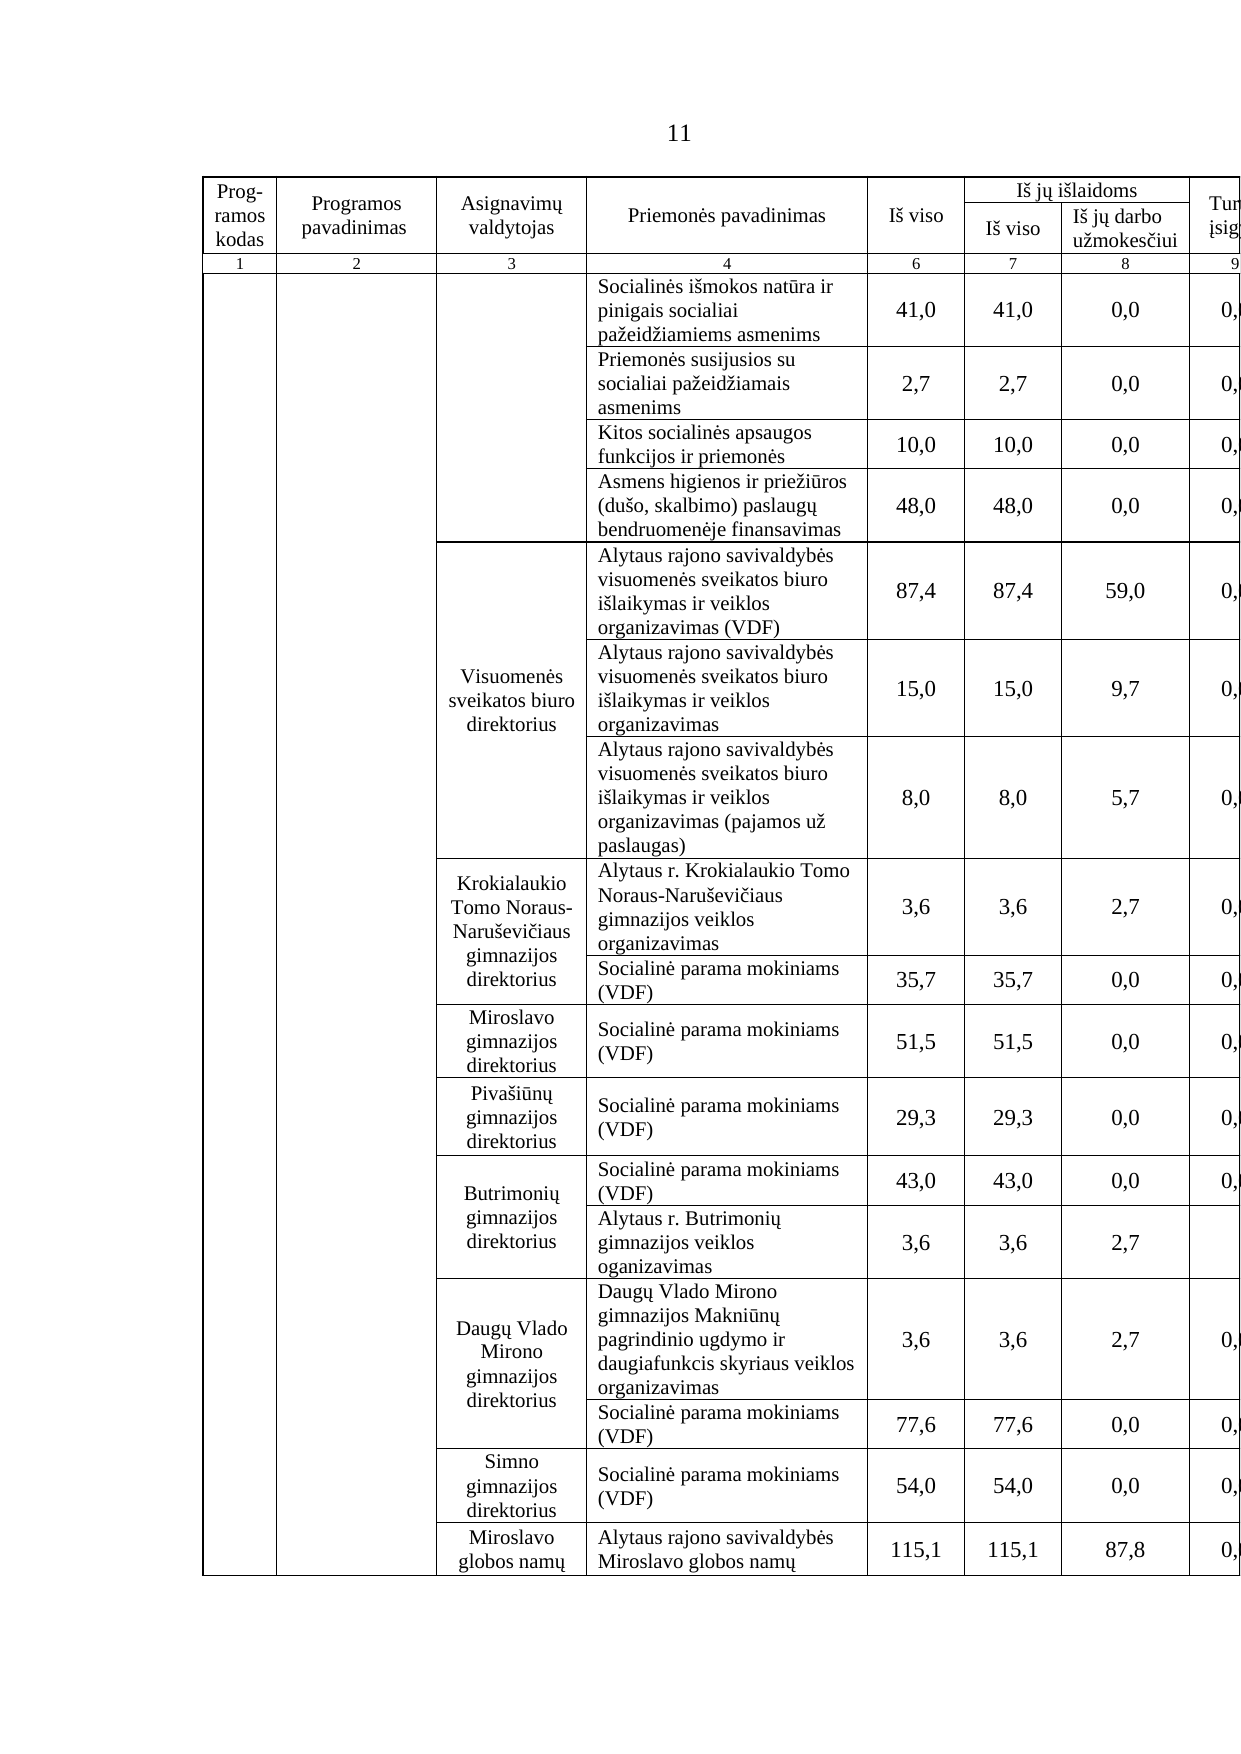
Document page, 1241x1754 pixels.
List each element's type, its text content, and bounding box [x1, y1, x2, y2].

table_cell [277, 274, 436, 1575]
table_cell Miroslavo gimnazijos direktorius [437, 1005, 586, 1077]
table_cell 35,7 [868, 956, 964, 1004]
table_cell Socialinė parama mokiniams (VDF) [587, 1156, 867, 1204]
table_cell 41,0 [965, 274, 1061, 346]
table_cell 35,7 [965, 956, 1061, 1004]
table_cell 0,0 [1062, 1005, 1189, 1077]
table_cell 15,0 [965, 640, 1061, 736]
table_cell 51,5 [965, 1005, 1061, 1077]
table_cell 115,1 [965, 1523, 1061, 1575]
table_cell Alytaus rajono savivaldybės visuomenės sveikatos biuro išlaikymas ir veiklos organizavimas [587, 640, 867, 736]
table_cell 0,0 [1190, 274, 1239, 346]
table_cell 0,0 [1190, 469, 1239, 541]
table_cell Butrimonių gimnazijos direktorius [437, 1156, 586, 1278]
table_cell 0,0 [1062, 1156, 1189, 1204]
table_cell 10,0 [868, 420, 964, 468]
table_cell Krokialaukio Tomo Noraus-Naruševičiaus gimnazijos direktorius [437, 859, 586, 1004]
table_cell 0,0 [1190, 737, 1239, 857]
table_cell 7 [965, 254, 1061, 273]
table_cell 10,0 [965, 420, 1061, 468]
table_cell Socialinė parama mokiniams (VDF) [587, 1005, 867, 1077]
table_cell 41,0 [868, 274, 964, 346]
table_cell 0,0 [1062, 274, 1189, 346]
table_cell 2,7 [1062, 859, 1189, 955]
table_cell Daugų Vlado Mirono gimnazijos direktorius [437, 1279, 586, 1448]
table_cell 9 [1190, 254, 1240, 273]
table_cell 3,6 [965, 859, 1061, 955]
table_cell 0,0 [1062, 420, 1189, 468]
table_cell 0,0 [1190, 1449, 1239, 1522]
table_cell 115,1 [868, 1523, 964, 1575]
table_cell 54,0 [965, 1449, 1061, 1522]
table_cell Socialinė parama mokiniams (VDF) [587, 1078, 867, 1155]
table_cell 0,0 [1062, 1449, 1189, 1522]
table_cell 15,0 [868, 640, 964, 736]
table_header Turtui įsigyti [1190, 178, 1239, 252]
table_cell 4 [587, 254, 867, 273]
table_cell Simno gimnazijos direktorius [437, 1449, 586, 1522]
table_cell 0,0 [1190, 420, 1239, 468]
table_cell 48,0 [868, 469, 964, 541]
table_cell 0,0 [1190, 543, 1239, 639]
table_cell 0,0 [1190, 347, 1239, 419]
table_cell [1190, 1206, 1239, 1278]
table_cell 0,0 [1190, 1005, 1239, 1077]
table_cell 48,0 [965, 469, 1061, 541]
table_cell Pivašiūnų gimnazijos direktorius [437, 1078, 586, 1155]
table_cell 29,3 [868, 1078, 964, 1155]
table_cell 59,0 [1062, 543, 1189, 639]
table_cell 0,0 [1190, 640, 1239, 736]
table_cell 3,6 [868, 1279, 964, 1399]
table_cell [437, 274, 586, 541]
table_header Prog-ramos kodas [204, 178, 276, 252]
table_cell Priemonės susijusios su socialiai pažeidžiamais asmenims [587, 347, 867, 419]
table_header Asignavimų valdytojas [437, 178, 586, 252]
table_cell Alytaus rajono savivaldybės visuomenės sveikatos biuro išlaikymas ir veiklos organizavimas (pajamos už paslaugas) [587, 737, 867, 857]
table_header Programos pavadinimas [277, 178, 436, 252]
table_cell 0,0 [1190, 1078, 1239, 1155]
table_cell 2,7 [1062, 1206, 1189, 1278]
table_cell Socialinė parama mokiniams (VDF) [587, 1400, 867, 1448]
table_header Iš viso [868, 178, 964, 252]
table_cell 2 [277, 254, 436, 273]
table_cell 0,0 [1062, 347, 1189, 419]
table_cell Socialinė parama mokiniams (VDF) [587, 956, 867, 1004]
table_cell 77,6 [965, 1400, 1061, 1448]
table_cell 43,0 [965, 1156, 1061, 1204]
table_cell Alytaus r. Butrimonių gimnazijos veiklos oganizavimas [587, 1206, 867, 1278]
table_cell 0,0 [1190, 1523, 1239, 1575]
table_cell 8 [1062, 254, 1189, 273]
table_cell 0,0 [1190, 1279, 1239, 1399]
table_cell 0,0 [1062, 956, 1189, 1004]
table_cell 3,6 [965, 1206, 1061, 1278]
table_header Priemonės pavadinimas [587, 178, 867, 252]
table_cell 0,0 [1062, 469, 1189, 541]
table_cell 87,8 [1062, 1523, 1189, 1575]
table_cell 43,0 [868, 1156, 964, 1204]
table_cell 9,7 [1062, 640, 1189, 736]
table_cell 5,7 [1062, 737, 1189, 857]
table_cell 0,0 [1190, 956, 1239, 1004]
table_cell 0,0 [1190, 1400, 1239, 1448]
table_cell 8,0 [868, 737, 964, 857]
table_header Iš jų išlaidoms [965, 178, 1189, 202]
table_cell 2,7 [1062, 1279, 1189, 1399]
table_cell Iš viso [965, 203, 1061, 252]
table_cell Visuomenės sveikatos biuro direktorius [437, 543, 586, 857]
table_cell 2,7 [868, 347, 964, 419]
table_cell 6 [868, 254, 964, 273]
table_cell Asmens higienos ir priežiūros (dušo, skalbimo) paslaugų bendruomenėje finansavimas [587, 469, 867, 541]
table_cell 8,0 [965, 737, 1061, 857]
table_cell Daugų Vlado Mirono gimnazijos Makniūnų pagrindinio ugdymo ir daugiafunkcis skyriaus veiklos organizavimas [587, 1279, 867, 1399]
table_cell 0,0 [1062, 1078, 1189, 1155]
table_cell 3,6 [868, 859, 964, 955]
table_cell Alytaus rajono savivaldybės Miroslavo globos namų [587, 1523, 867, 1575]
table_cell 0,0 [1062, 1400, 1189, 1448]
table_cell 87,4 [965, 543, 1061, 639]
table_cell 54,0 [868, 1449, 964, 1522]
table_cell [204, 274, 276, 1575]
table_cell 3,6 [965, 1279, 1061, 1399]
table_cell 51,5 [868, 1005, 964, 1077]
table_cell 2,7 [965, 347, 1061, 419]
table_cell Socialinės išmokos natūra ir pinigais socialiai pažeidžiamiems asmenims [587, 274, 867, 346]
table_cell 77,6 [868, 1400, 964, 1448]
table_cell Socialinė parama mokiniams (VDF) [587, 1449, 867, 1522]
table_cell 1 [203, 254, 276, 273]
table_cell Kitos socialinės apsaugos funkcijos ir priemonės [587, 420, 867, 468]
table_cell Miroslavo globos namų [437, 1523, 586, 1575]
table_cell 29,3 [965, 1078, 1061, 1155]
table_cell 3 [437, 254, 586, 273]
table_cell Alytaus rajono savivaldybės visuomenės sveikatos biuro išlaikymas ir veiklos organizavimas (VDF) [587, 543, 867, 639]
table_cell Alytaus r. Krokialaukio Tomo Noraus-Naruševičiaus gimnazijos veiklos organizavimas [587, 859, 867, 955]
table_cell 87,4 [868, 543, 964, 639]
table_cell 3,6 [868, 1206, 964, 1278]
table_cell 0,0 [1190, 859, 1239, 955]
table_cell 0,0 [1190, 1156, 1239, 1204]
table_cell Iš jų darbo užmokesčiui [1062, 203, 1189, 252]
